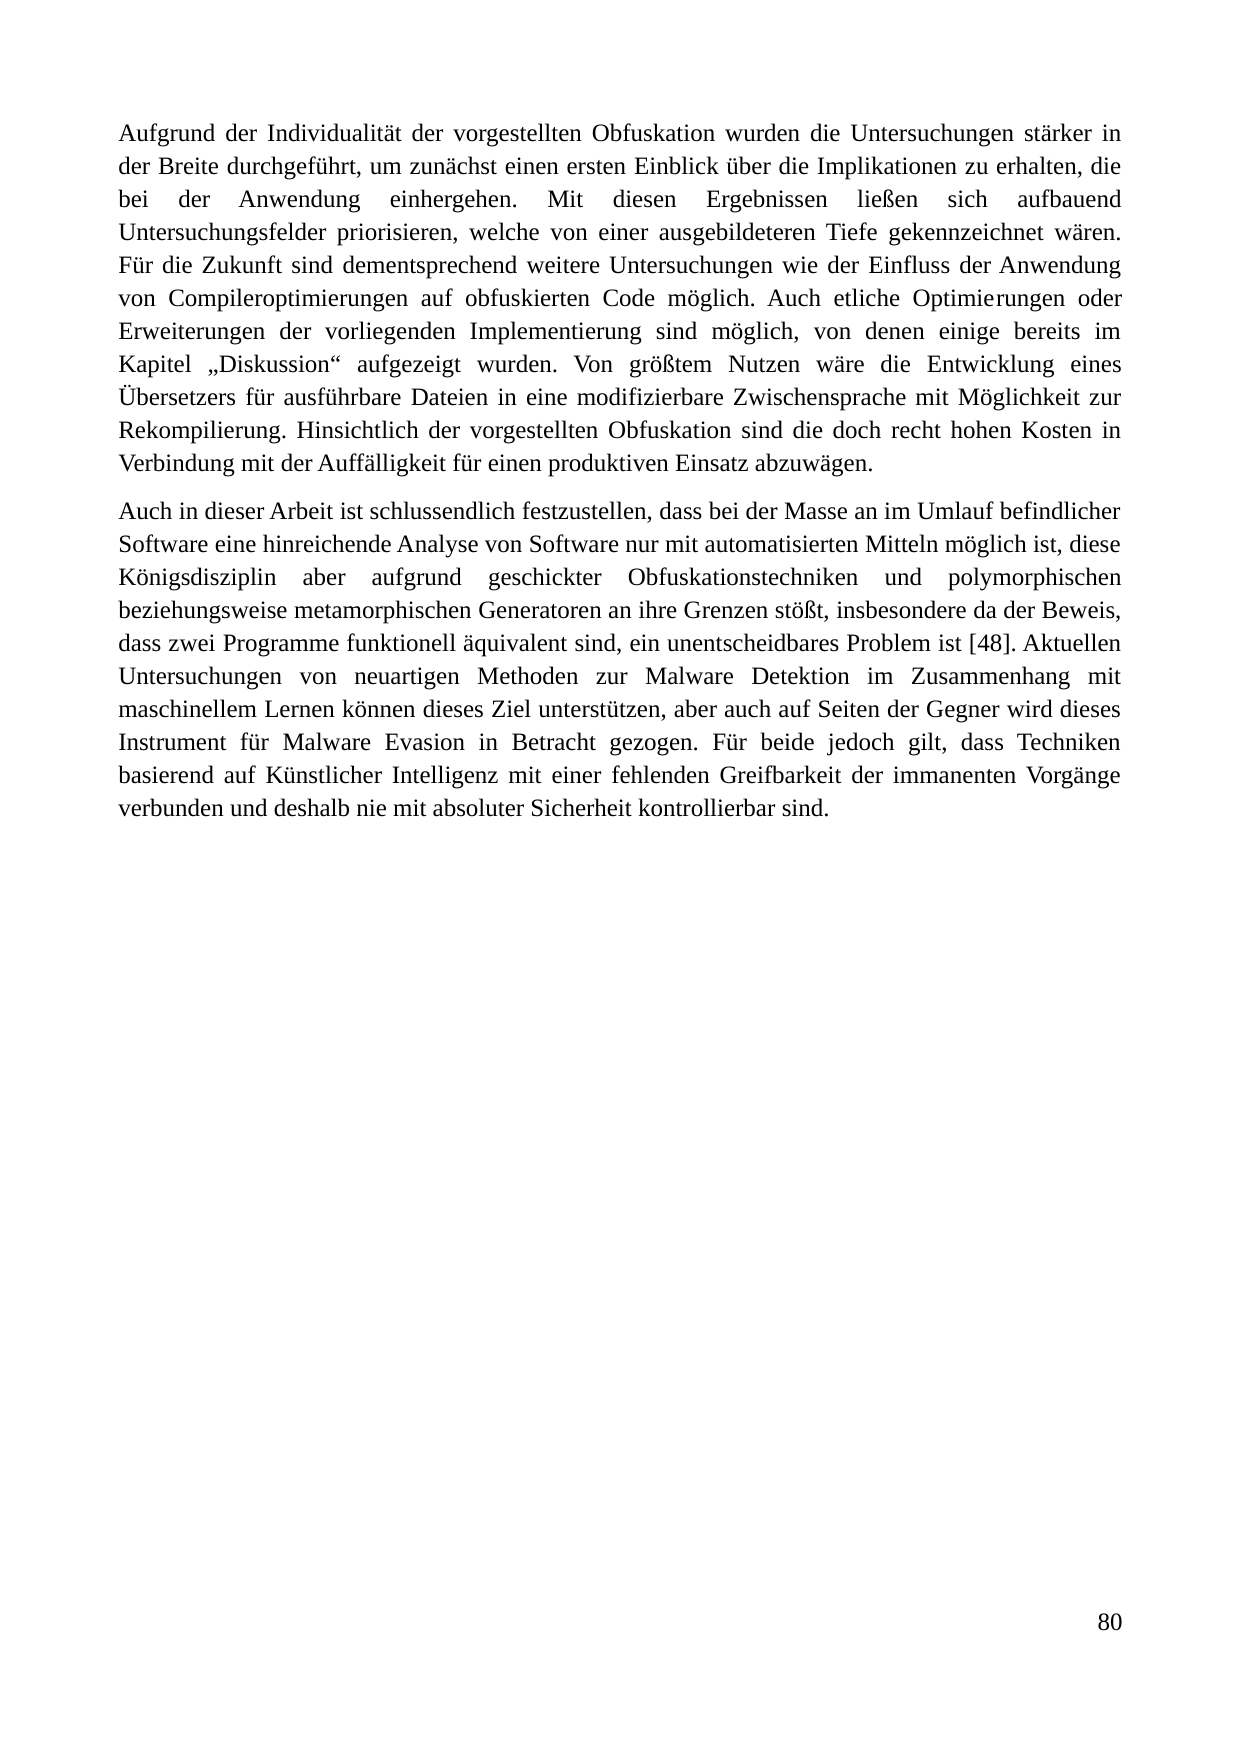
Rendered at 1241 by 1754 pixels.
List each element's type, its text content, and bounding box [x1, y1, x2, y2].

text Auch in dieser Arbeit ist schlussendlich festzustellen, dass bei der Masse an im Umlauf befindlicher Software eine hinreichende Analyse von Software nur mit automatisierten Mitteln möglich ist, diese Königsdisziplin aber aufgrund geschickter Obfuskationstechniken und polymorphischen beziehungsweise metamorphischen Generatoren an ihre Grenzen stößt, insbesondere da der Beweis, dass zwei Programme funktionell äquivalent sind, ein unentscheidbares Problem ist [48]. Aktuellen Untersuchungen von neuartigen Methoden zur Malware Detektion im Zusammenhang mit maschinellem Lernen können dieses Ziel unterstützen, aber auch auf Seiten der Gegner wird dieses Instrument für Malware Evasion in Betracht gezogen. Für beide jedoch gilt, dass Techniken basierend auf Künstlicher Intelligenz mit einer fehlenden Greifbarkeit der immanenten Vorgänge verbunden und deshalb nie mit absoluter Sicherheit kontrollierbar sind. [118, 496, 1122, 822]
text Aufgrund der Individualität der vorgestellten Obfuskation wurden die Untersuchungen stärker in der Breite durchgeführt, um zunächst einen ersten Einblick über die Implikationen zu erhalten, die bei der Anwendung einhergehen. Mit diesen Ergebnissen ließen sich aufbauend Untersuchungsfelder priorisieren, welche von einer ausgebildeteren Tiefe gekennzeichnet wären. Für die Zukunft sind dementsprechend weitere Untersuchungen wie der Einfluss der Anwendung von Compileroptimierungen auf obfuskierten Code möglich. Auch etliche Optimierungen oder Erweiterungen der vorliegenden Implementierung sind möglich, von denen einige bereits im Kapitel „Diskussion“ aufgezeigt wurden. Von größtem Nutzen wäre die Entwicklung eines Übersetzers für ausführbare Dateien in eine modifizierbare Zwischensprache mit Möglichkeit zur Rekompilierung. Hinsichtlich der vorgestellten Obfuskation sind die doch recht hohen Kosten in Verbindung mit der Auffälligkeit für einen produktiven Einsatz abzuwägen. [118, 118, 1122, 477]
